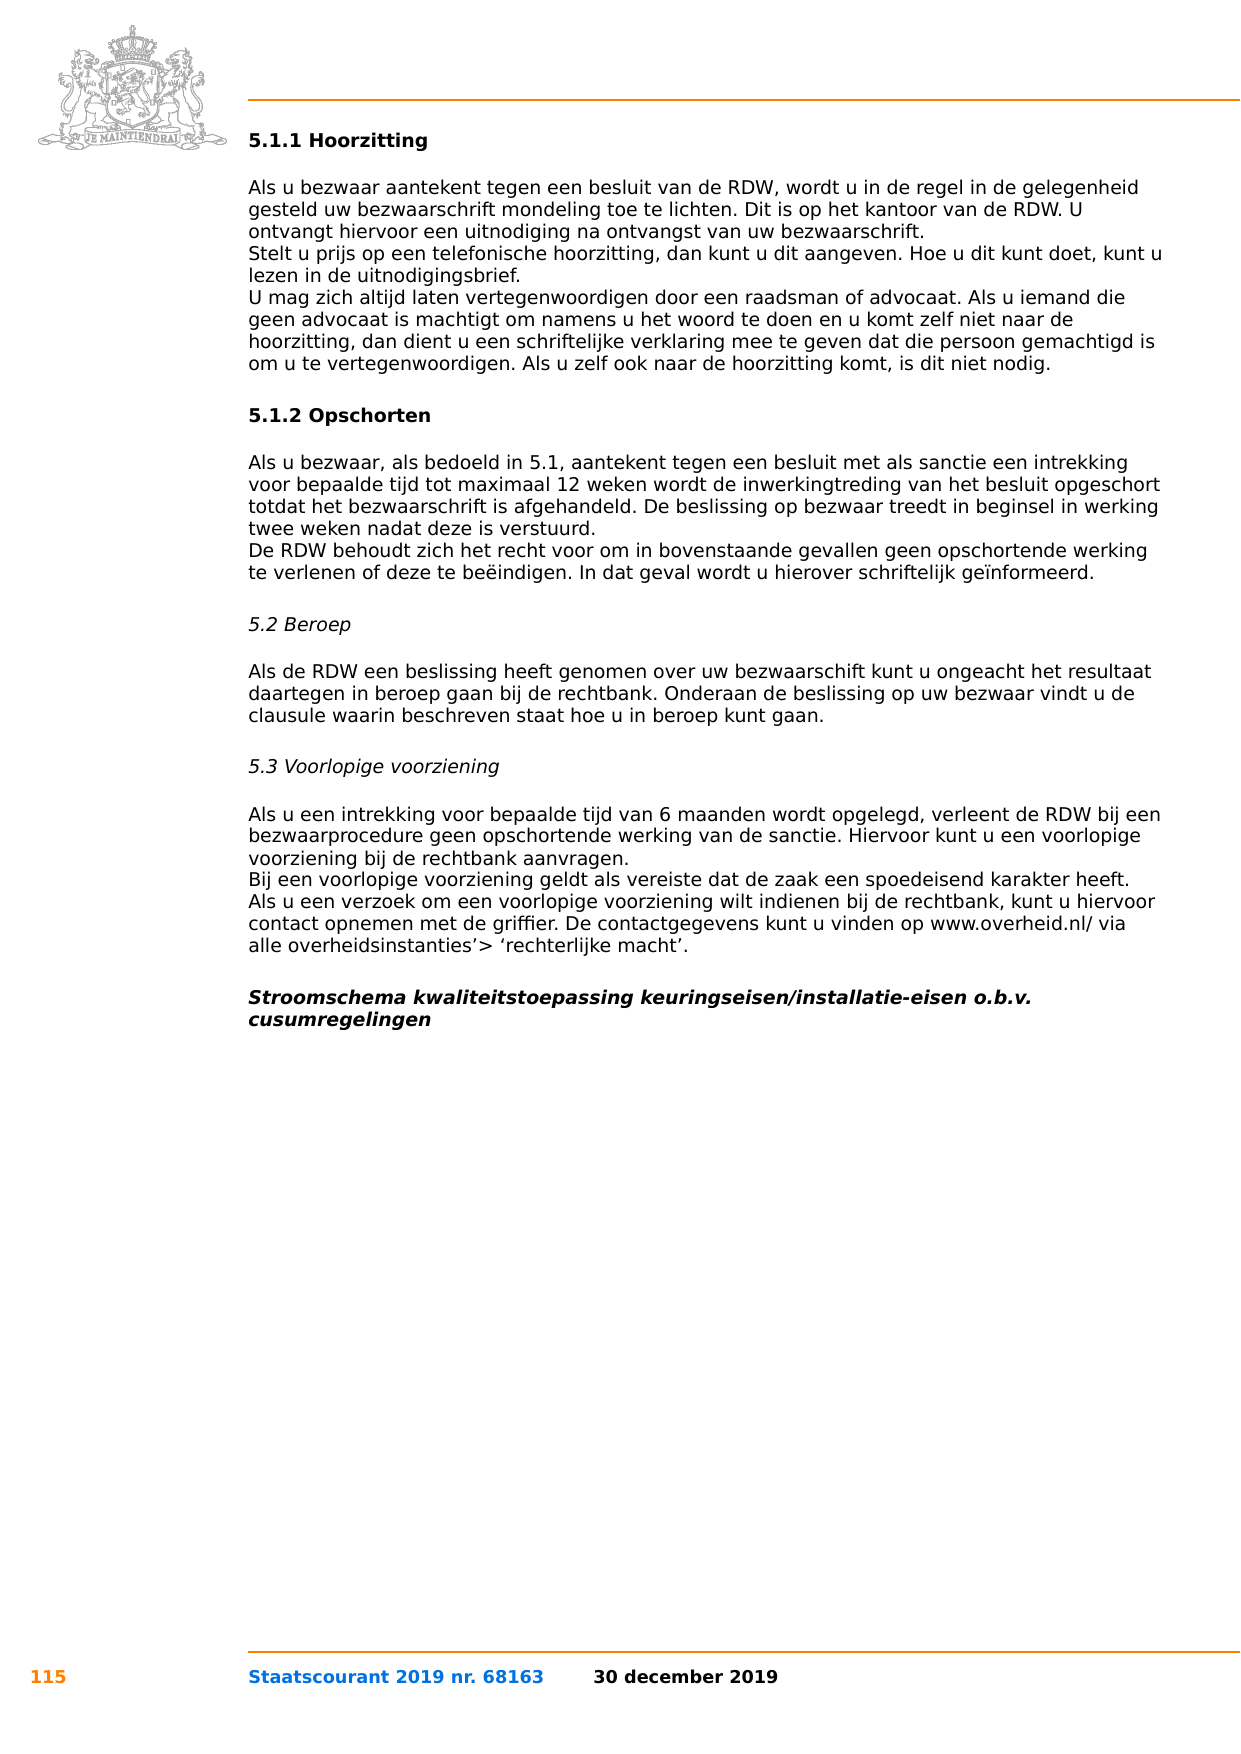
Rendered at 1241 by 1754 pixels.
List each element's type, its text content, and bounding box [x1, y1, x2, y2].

text Als de RDW een beslissing heeft genomen over uw bezwaarschift kunt u ongeacht het resultaat daartegen in beroep gaan bij de rechtbank. Onderaan de beslissing op uw bezwaar vindt u de clausule waarin beschreven staat hoe u in beroep kunt gaan. [248, 661, 1163, 726]
subtitle Stroomschema kwaliteitstoepassing keuringseisen/installatie-eisen o.b.v. cusumregelingen [248, 987, 1163, 1031]
subtitle 5.3 Voorlopige voorziening [248, 756, 1163, 778]
picture [38, 25, 227, 150]
text Als u een intrekking voor bepaalde tijd van 6 maanden wordt opgelegd, verleent de RDW bij een bezwaarprocedure geen opschortende werking van de sanctie. Hiervoor kunt u een voorlopige voorziening bij de rechtbank aanvragen. [248, 803, 1163, 869]
subtitle 5.1.2 Opschorten [248, 405, 1163, 427]
text De RDW behoudt zich het recht voor om in bovenstaande gevallen geen opschortende werking te verlenen of deze te beëindigen. In dat geval wordt u hierover schriftelijk geïnformeerd. [248, 539, 1163, 583]
subtitle 5.2 Beroep [248, 613, 1163, 636]
text Als u bezwaar aantekent tegen een besluit van de RDW, wordt u in de regel in de gelegenheid gesteld uw bezwaarschrift mondeling toe te lichten. Dit is op het kantoor van de RDW. U ontvangt hiervoor een uitnodiging na ontvangst van uw bezwaarschrift. [248, 177, 1163, 243]
subtitle 5.1.1 Hoorzitting [248, 130, 1163, 152]
text Als u bezwaar, als bedoeld in 5.1, aantekent tegen een besluit met als sanctie een intrekking voor bepaalde tijd tot maximaal 12 weken wordt de inwerkingtreding van het besluit opgeschort totdat het bezwaarschrift is afgehandeld. De beslissing op bezwaar treedt in beginsel in werking twee weken nadat deze is verstuurd. [248, 452, 1163, 539]
text Bij een voorlopige voorziening geldt als vereiste dat de zaak een spoedeisend karakter heeft. Als u een verzoek om een voorlopige voorziening wilt indienen bij de rechtbank, kunt u hiervoor contact opnemen met de griffier. De contactgegevens kunt u vinden op www.overheid.nl/ via alle overheidsinstanties’> ‘rechterlijke macht’. [248, 869, 1163, 957]
text U mag zich altijd laten vertegenwoordigen door een raadsman of advocaat. Als u iemand die geen advocaat is machtigt om namens u het woord te doen en u komt zelf niet naar de hoorzitting, dan dient u een schriftelijke verklaring mee te geven dat die persoon gemachtigd is om u te vertegenwoordigen. Als u zelf ook naar de hoorzitting komt, is dit niet nodig. [248, 287, 1163, 375]
text Stelt u prijs op een telefonische hoorzitting, dan kunt u dit aangeven. Hoe u dit kunt doet, kunt u lezen in de uitnodigingsbrief. [248, 243, 1163, 287]
